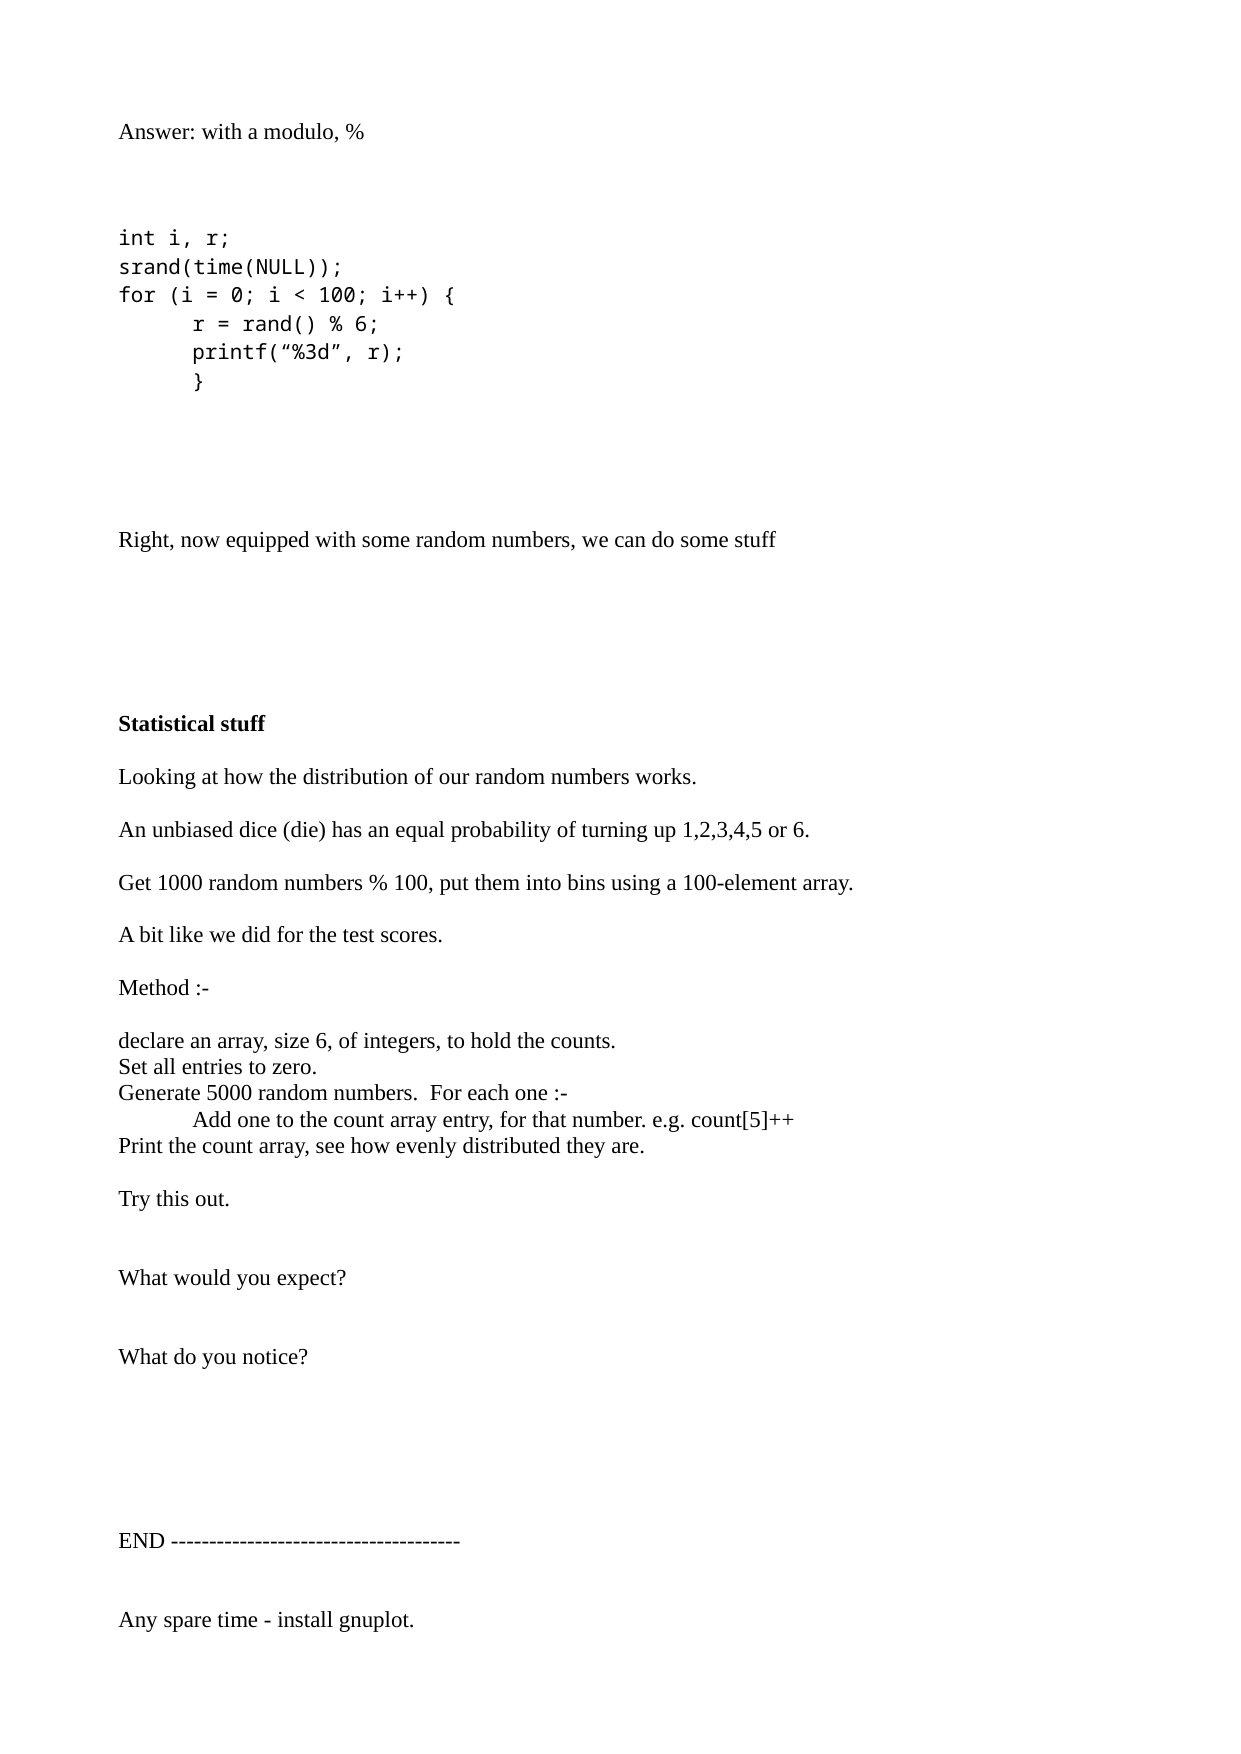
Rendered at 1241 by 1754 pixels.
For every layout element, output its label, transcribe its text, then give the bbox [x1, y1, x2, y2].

text What do you notice? [118, 1343, 1122, 1369]
text int i, r; [118, 223, 1122, 252]
text srand(time(NULL)); [118, 252, 1122, 280]
text r = rand() % 6; [118, 309, 1122, 337]
text Statistical stuff [118, 710, 1122, 737]
text Print the count array, see how evenly distributed they are. [118, 1132, 1122, 1158]
text Answer: with a modulo, % [118, 118, 1122, 144]
text printf(“%3d”, r); [118, 337, 1122, 366]
text What would you expect? [118, 1264, 1122, 1290]
text A bit like we did for the test scores. [118, 921, 1122, 948]
text Try this out. [118, 1185, 1122, 1211]
text } [118, 366, 1122, 394]
text Add one to the count array entry, for that number. e.g. count[5]++ [118, 1106, 1122, 1132]
text Right, now equipped with some random numbers, we can do some stuff [118, 526, 1122, 552]
text declare an array, size 6, of integers, to hold the counts. [118, 1027, 1122, 1053]
text END -------------------------------------- [118, 1527, 1122, 1554]
text Get 1000 random numbers % 100, put them into bins using a 100-element array. [118, 868, 1122, 895]
text Method :- [118, 974, 1122, 1000]
text Any spare time - install gnuplot. [118, 1606, 1122, 1633]
text Looking at how the distribution of our random numbers works. [118, 763, 1122, 789]
text for (i = 0; i < 100; i++) { [118, 280, 1122, 309]
text An unbiased dice (die) has an equal probability of turning up 1,2,3,4,5 or 6. [118, 816, 1122, 842]
text Set all entries to zero. [118, 1053, 1122, 1079]
text Generate 5000 random numbers. For each one :- [118, 1079, 1122, 1106]
